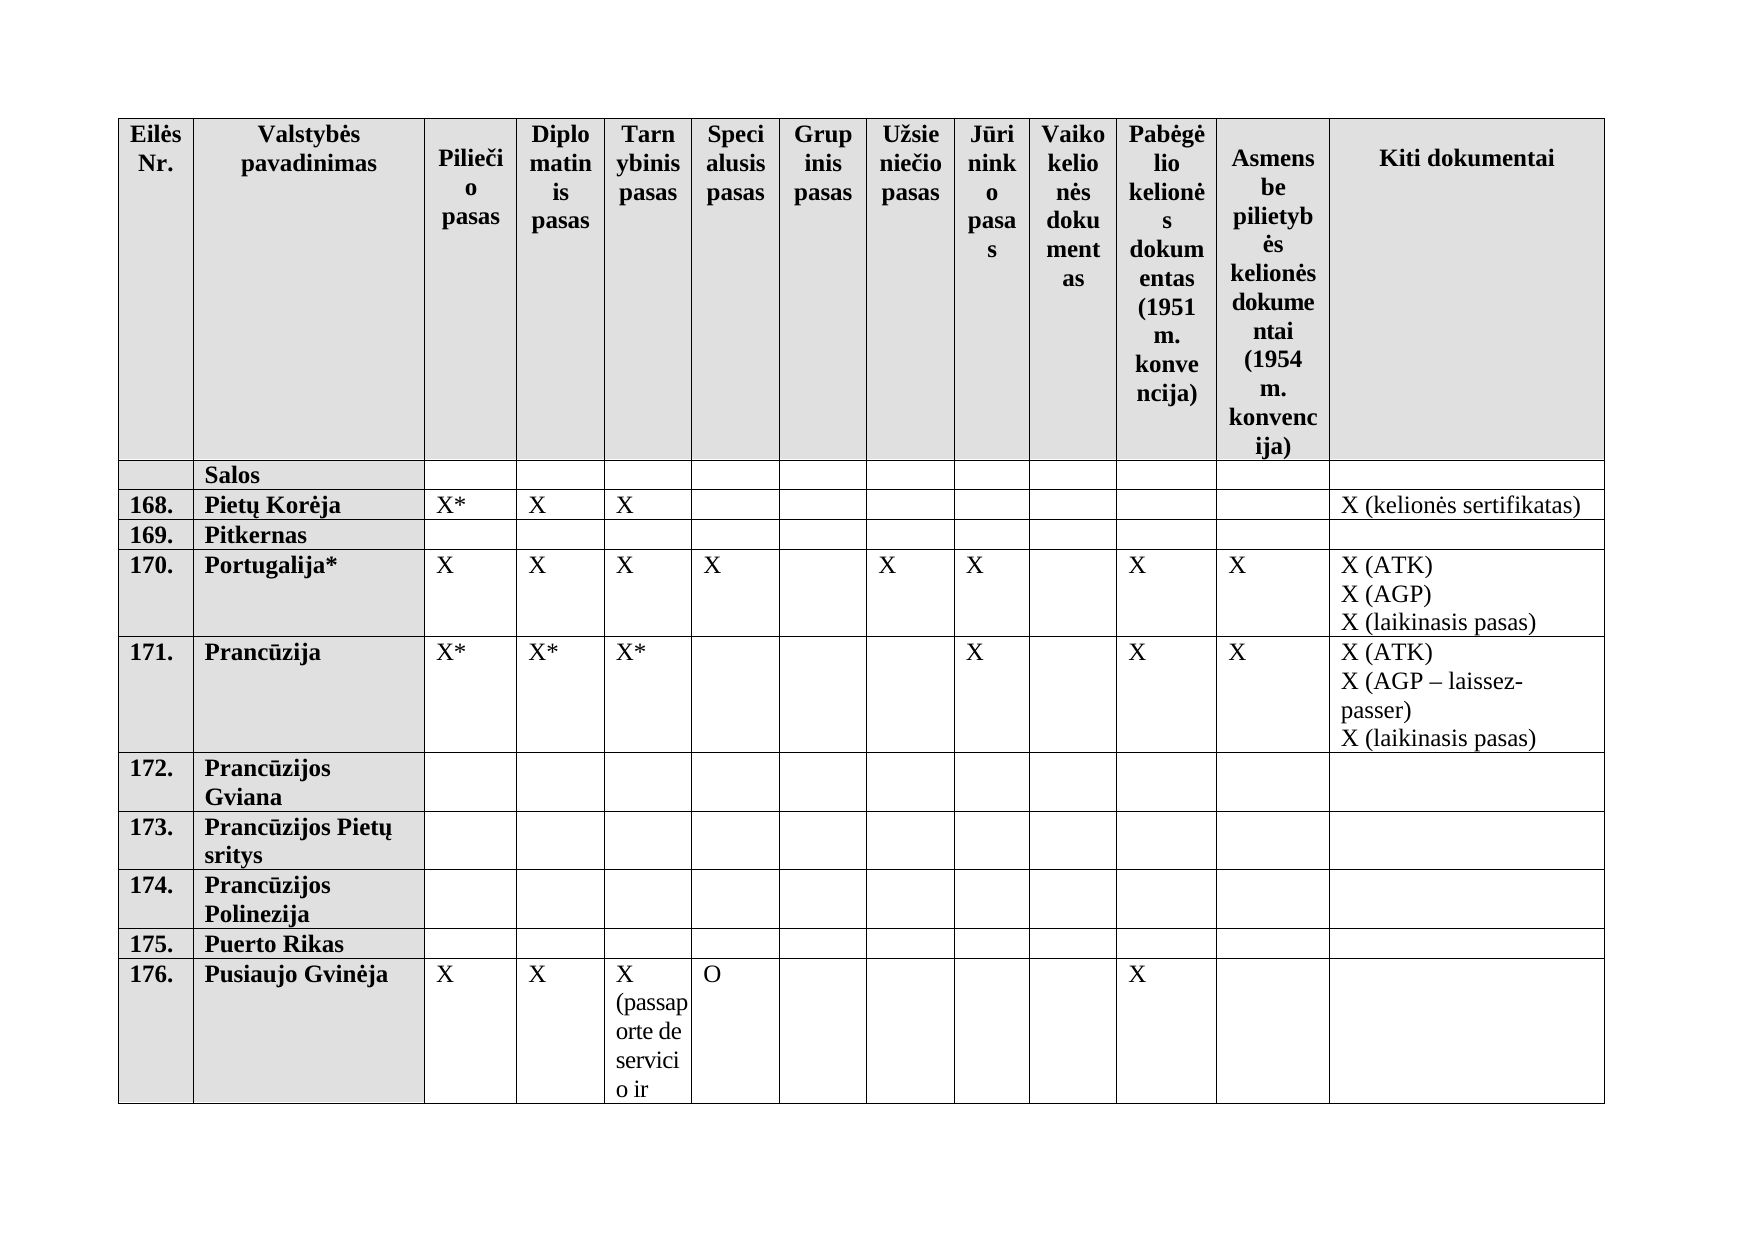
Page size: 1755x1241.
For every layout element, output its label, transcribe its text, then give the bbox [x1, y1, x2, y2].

table_cell [1217, 461, 1329, 489]
table_header Piliečio pasas [425, 119, 516, 459]
table_cell [867, 753, 954, 811]
table_cell [1330, 870, 1604, 928]
table_cell 170. [119, 550, 193, 636]
table_header Kiti dokumentai [1330, 119, 1604, 459]
table_cell [780, 959, 866, 1102]
table_header Eilės Nr. [119, 119, 193, 459]
table_cell [867, 520, 954, 549]
table_header Grupinis pasas [780, 119, 866, 459]
table_cell 173. [119, 812, 193, 869]
table_cell [425, 812, 516, 869]
table_cell [1030, 812, 1116, 869]
table_cell Prancūzijos Polinezija [194, 870, 424, 928]
table_cell Pietų Korėja [194, 490, 424, 519]
table_cell Portugalija* [194, 550, 424, 636]
table_cell [425, 753, 516, 811]
table_header Vaiko kelionės dokumentas [1030, 119, 1116, 459]
table_cell [425, 929, 516, 958]
table_cell X [867, 550, 954, 636]
table_cell [867, 490, 954, 519]
table_cell [692, 870, 779, 928]
table_cell [955, 490, 1029, 519]
table_cell X* [517, 637, 604, 752]
table_header Pabėgėlio kelionės dokumentas (1951 m. konvencija) [1117, 119, 1216, 459]
table_cell Pitkernas [194, 520, 424, 549]
table_cell [1117, 753, 1216, 811]
table_cell X [425, 959, 516, 1102]
table_cell 169. [119, 520, 193, 549]
table_cell X [517, 550, 604, 636]
table_cell X [605, 490, 691, 519]
table_cell X (kelionės sertifikatas) [1330, 490, 1604, 519]
table_cell [1330, 461, 1604, 489]
table_cell Prancūzijos Gviana [194, 753, 424, 811]
table_cell X (ATK) X (AGP) X (laikinasis pasas) [1330, 550, 1604, 636]
table_cell Prancūzijos Pietų sritys [194, 812, 424, 869]
table_cell [1030, 753, 1116, 811]
table_cell [425, 870, 516, 928]
table_cell X [605, 550, 691, 636]
table_cell 175. [119, 929, 193, 958]
table_cell [517, 520, 604, 549]
table_cell [1117, 461, 1216, 489]
table_cell [955, 959, 1029, 1102]
table_cell Pusiaujo Gvinėja [194, 959, 424, 1102]
table_cell [425, 520, 516, 549]
table_cell Puerto Rikas [194, 929, 424, 958]
table_cell [780, 490, 866, 519]
table_cell X [1217, 550, 1329, 636]
table_cell X [1117, 550, 1216, 636]
table_cell 176. [119, 959, 193, 1102]
table_cell [425, 461, 516, 489]
table_cell X [692, 550, 779, 636]
table_cell [955, 520, 1029, 549]
table_cell X [955, 637, 1029, 752]
table_cell [605, 520, 691, 549]
table_cell [780, 550, 866, 636]
table_cell [955, 753, 1029, 811]
table_cell [605, 461, 691, 489]
table_cell [780, 753, 866, 811]
table_cell [692, 812, 779, 869]
table_cell 172. [119, 753, 193, 811]
table_cell [1217, 870, 1329, 928]
table_cell [692, 490, 779, 519]
table_cell X [425, 550, 516, 636]
table_cell [780, 929, 866, 958]
table_cell [1030, 929, 1116, 958]
table_cell [1117, 520, 1216, 549]
table_cell [605, 929, 691, 958]
table_cell X [517, 490, 604, 519]
table_cell [780, 520, 866, 549]
table_cell [867, 870, 954, 928]
table_cell [1030, 959, 1116, 1102]
table_cell [692, 520, 779, 549]
table_cell [1217, 959, 1329, 1102]
table_cell [517, 753, 604, 811]
table_cell [1030, 461, 1116, 489]
table_cell X (passaporte de servicio ir [605, 959, 691, 1102]
table_cell [1217, 812, 1329, 869]
table_cell [517, 461, 604, 489]
table_cell [1330, 753, 1604, 811]
table_cell [1117, 490, 1216, 519]
table_cell [605, 812, 691, 869]
table_header Specialusis pasas [692, 119, 779, 459]
table_cell [692, 753, 779, 811]
table_cell [955, 812, 1029, 869]
table_cell [692, 637, 779, 752]
table_cell [867, 812, 954, 869]
table_cell [517, 870, 604, 928]
table_cell [780, 812, 866, 869]
table_cell X [955, 550, 1029, 636]
table_header Valstybės pavadinimas [194, 119, 424, 459]
table_cell 171. [119, 637, 193, 752]
table_cell [1217, 490, 1329, 519]
table_cell 168. [119, 490, 193, 519]
table_cell [1117, 929, 1216, 958]
table_cell X [1217, 637, 1329, 752]
table_cell [1030, 870, 1116, 928]
table_cell [1217, 520, 1329, 549]
table_cell X* [605, 637, 691, 752]
table_cell [780, 870, 866, 928]
table_cell 174. [119, 870, 193, 928]
table_cell X [517, 959, 604, 1102]
table_header Jūrininko pasas [955, 119, 1029, 459]
table_cell [1330, 959, 1604, 1102]
table_cell [867, 929, 954, 958]
table_cell [1030, 490, 1116, 519]
table_header Diplomatinis pasas [517, 119, 604, 459]
table_cell X [1117, 959, 1216, 1102]
table_cell [119, 461, 193, 489]
table_header Užsieniečio pasas [867, 119, 954, 459]
table_cell X [1117, 637, 1216, 752]
table_cell [1330, 929, 1604, 958]
table_cell [1117, 870, 1216, 928]
table_cell X (ATK) X (AGP – laissez-passer) X (laikinasis pasas) [1330, 637, 1604, 752]
table_cell [1030, 637, 1116, 752]
table_cell [1117, 812, 1216, 869]
table_cell [955, 929, 1029, 958]
table_cell [955, 870, 1029, 928]
table_cell [867, 959, 954, 1102]
table_cell [1217, 753, 1329, 811]
table_cell [1030, 520, 1116, 549]
table_cell [955, 461, 1029, 489]
table_cell X* [425, 490, 516, 519]
table_cell [867, 637, 954, 752]
table_cell [605, 870, 691, 928]
table_cell Prancūzija [194, 637, 424, 752]
table_header Tarnybinis pasas [605, 119, 691, 459]
table_cell [692, 929, 779, 958]
table_cell [605, 753, 691, 811]
table_cell [1330, 812, 1604, 869]
table_header Asmens be pilietybės kelionės dokumentai (1954 m. konvencija) [1217, 119, 1329, 459]
table_cell Salos [194, 461, 424, 489]
table_cell [1030, 550, 1116, 636]
table_cell O [692, 959, 779, 1102]
table_cell [517, 812, 604, 869]
table_cell [1217, 929, 1329, 958]
table_cell [692, 461, 779, 489]
table_cell [517, 929, 604, 958]
table_cell [867, 461, 954, 489]
table_cell [780, 637, 866, 752]
table_cell [780, 461, 866, 489]
table_cell X* [425, 637, 516, 752]
table_cell [1330, 520, 1604, 549]
